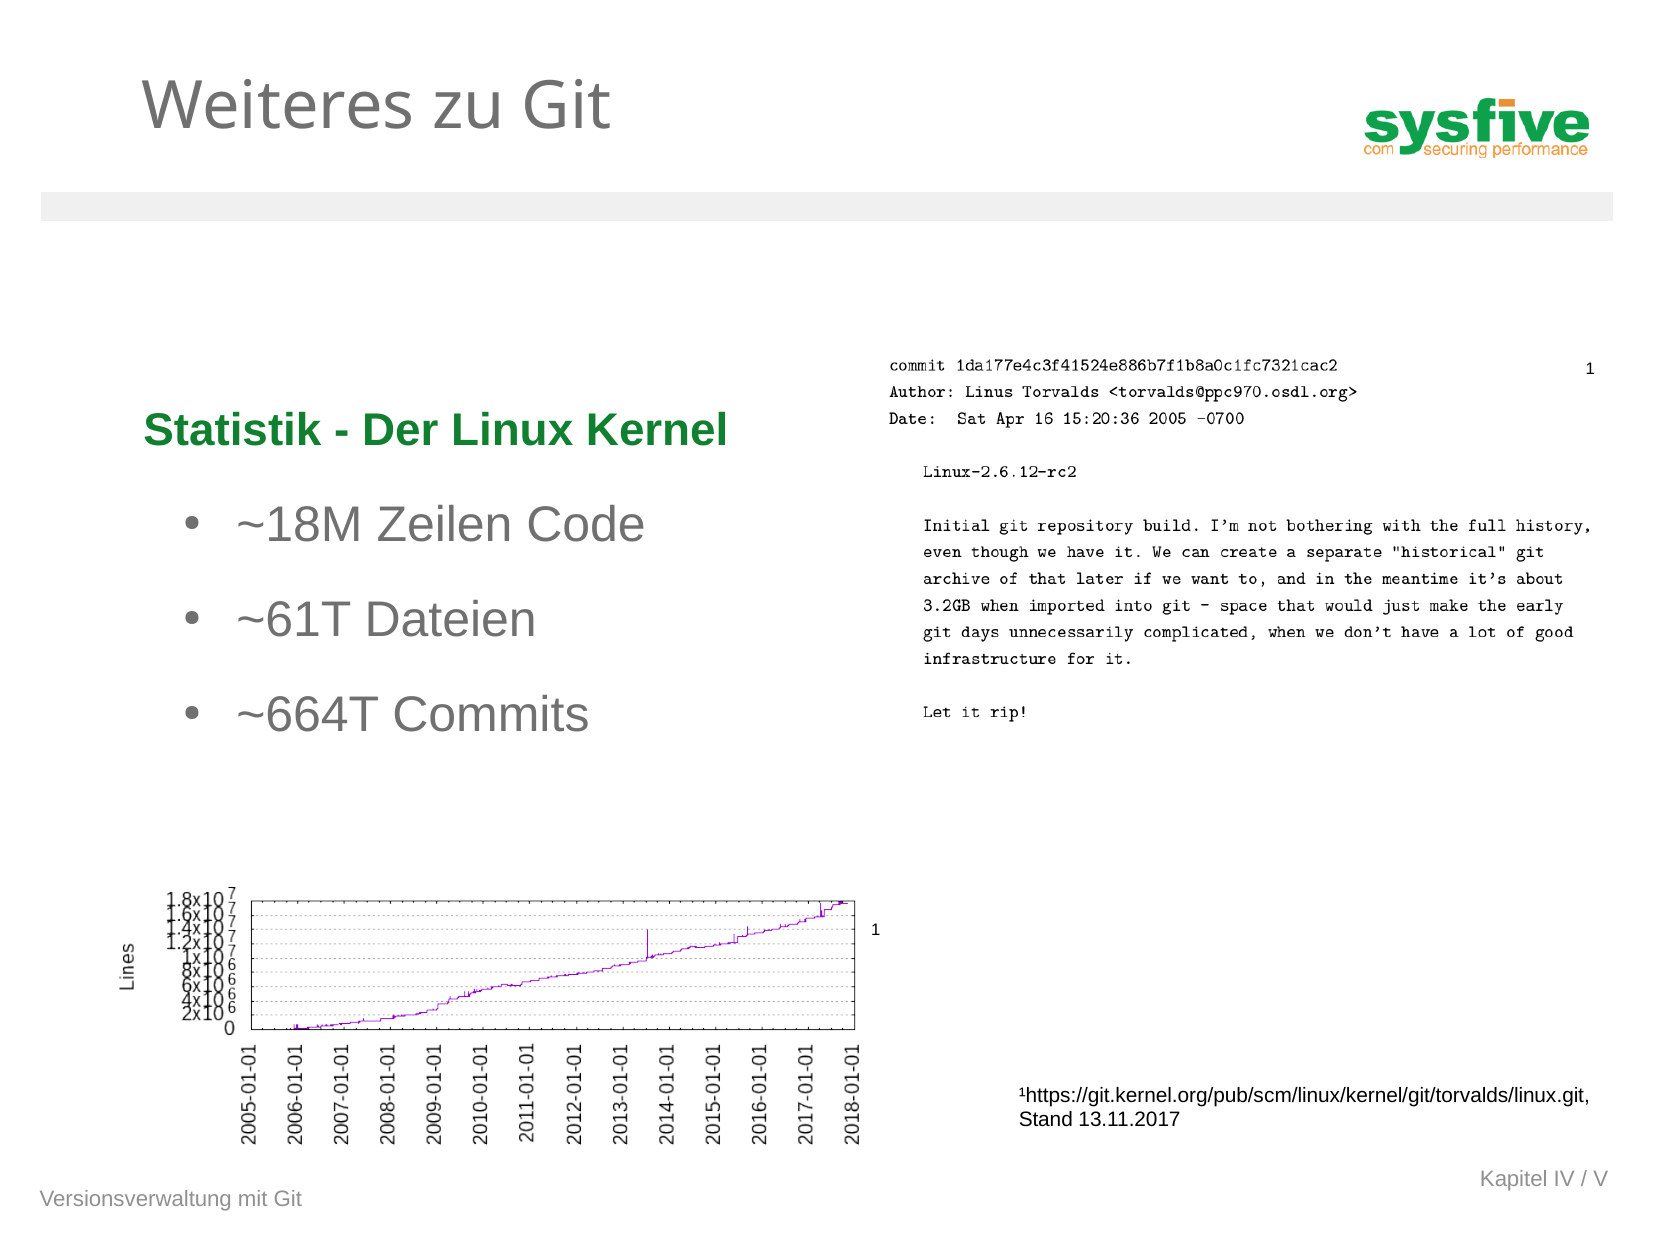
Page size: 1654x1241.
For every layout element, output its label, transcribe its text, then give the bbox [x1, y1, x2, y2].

title Weiteres zu Git [141, 59, 1099, 146]
text_box Kapitel IV / V [1458, 1139, 1630, 1218]
picture [877, 354, 1607, 733]
text_box ¹https://git.kernel.org/pub/scm/linux/kernel/git/torvalds/linux.git, Stand 13.11.2017 [1003, 1070, 1611, 1144]
text_box 1 [1576, 353, 1601, 384]
text_box [41, 192, 1613, 221]
picture [112, 876, 892, 1170]
text_box 1 [862, 914, 886, 945]
list ~18M Zeilen Code ~61T Dateien ~664T Commits [165, 496, 1276, 1111]
text_box Versionsverwaltung mit Git [11, 1181, 331, 1217]
picture [1364, 98, 1589, 158]
title Statistik - Der Linux Kernel [143, 386, 877, 473]
